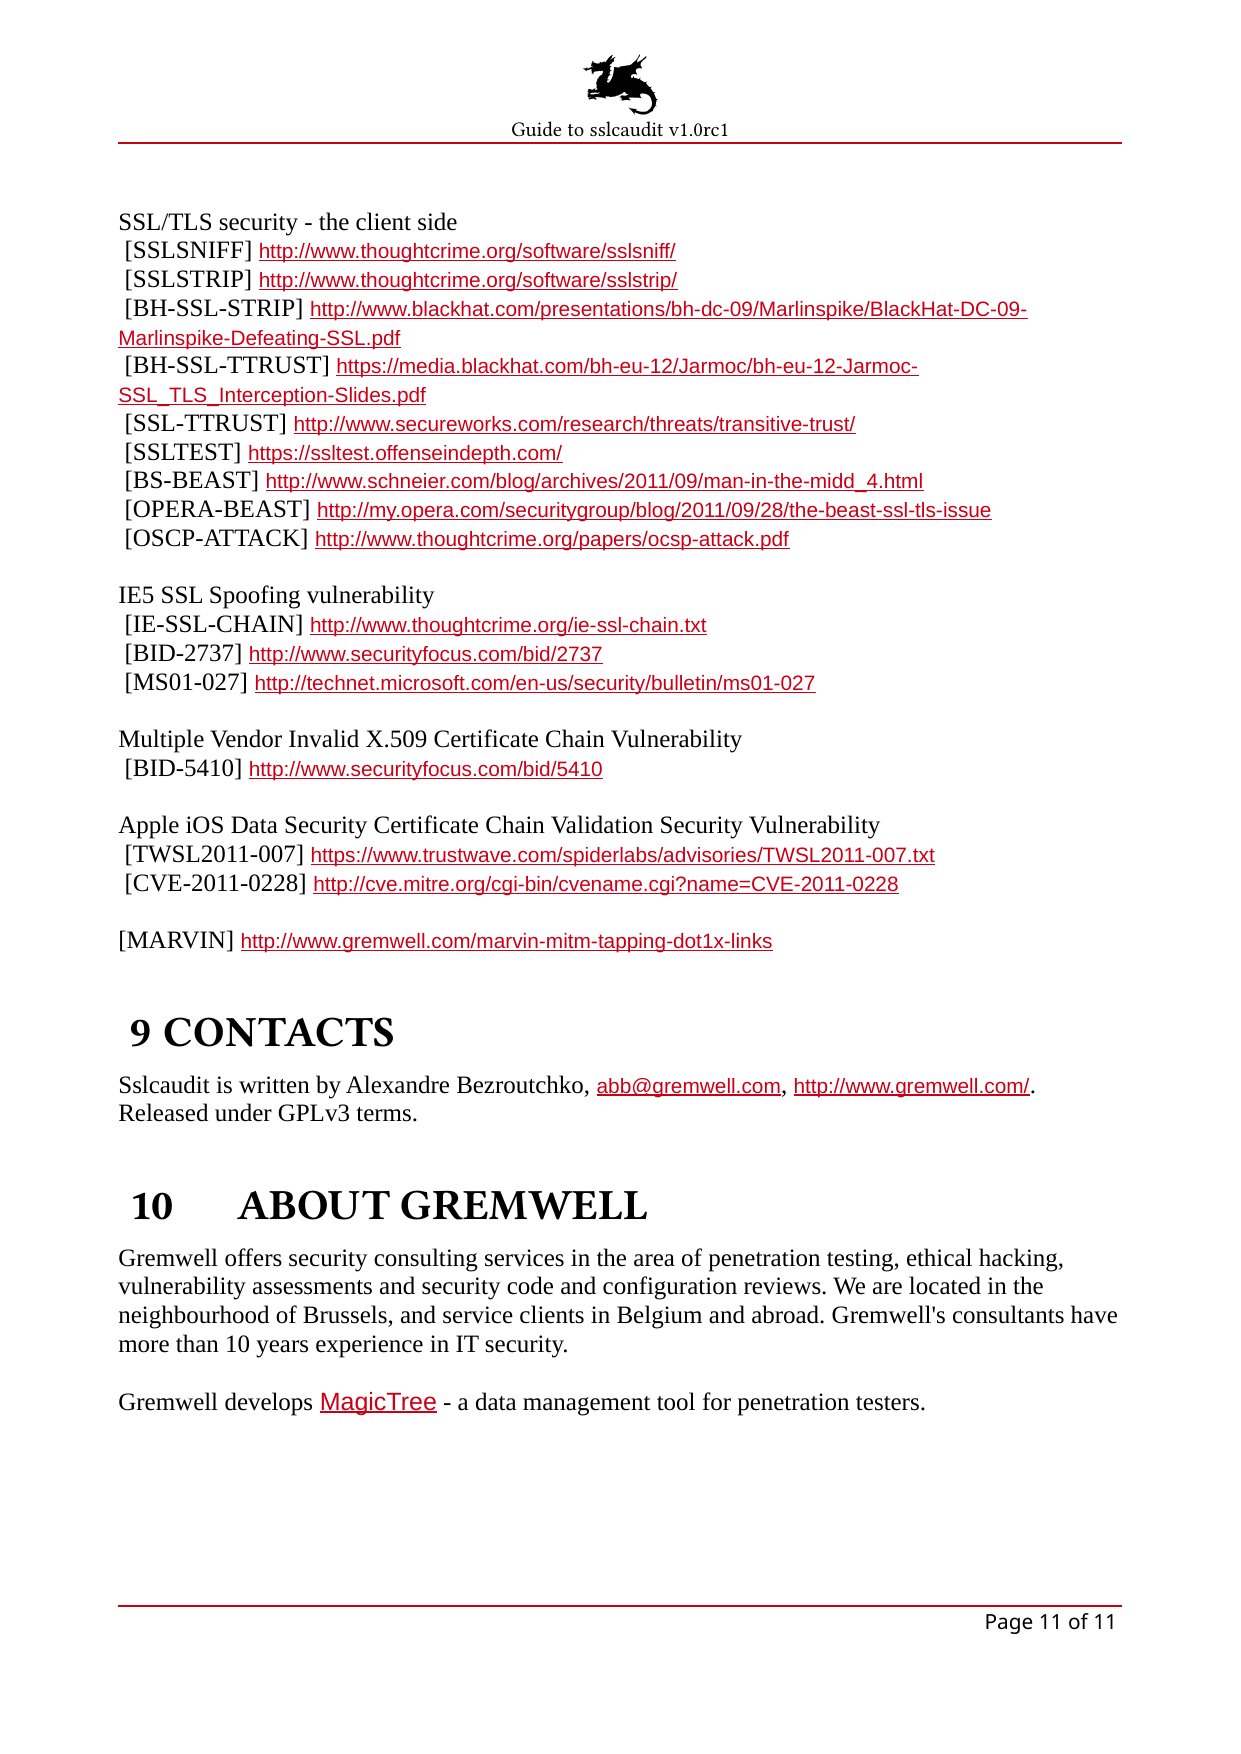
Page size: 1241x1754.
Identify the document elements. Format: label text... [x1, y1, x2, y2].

text [SSLTEST] https://ssltest.offenseindepth.com/ [118, 437, 1122, 466]
text [OSCP-ATTACK] http://www.thoughtcrime.org/papers/ocsp-attack.pdf [118, 523, 1122, 552]
text IE5 SSL Spoofing vulnerability [118, 581, 1122, 609]
text [SSL-TTRUST] http://www.secureworks.com/research/threats/transitive-trust/ [118, 408, 1122, 437]
text Apple iOS Data Security Certificate Chain Validation Security Vulnerability [118, 811, 1122, 839]
text [BH-SSL-TTRUST] https://media.blackhat.com/bh-eu-12/Jarmoc/bh-eu-12-Jarmoc-SSL_TLS_Interception-Slides.pdf [118, 351, 1122, 408]
subtitle CONTACTS [118, 1008, 1122, 1057]
text [TWSL2011-007] https://www.trustwave.com/spiderlabs/advisories/TWSL2011-007.txt [118, 839, 1122, 868]
text [BID-2737] http://www.securityfocus.com/bid/2737 [118, 638, 1122, 667]
text [MS01-027] http://technet.microsoft.com/en-us/security/bulletin/ms01-027 [118, 667, 1122, 696]
text [CVE-2011-0228] http://cve.mitre.org/cgi-bin/cvename.cgi?name=CVE-2011-0228 [118, 868, 1122, 897]
text Gremwell develops MagicTree - a data management tool for penetration testers. [118, 1386, 1122, 1415]
text [SSLSTRIP] http://www.thoughtcrime.org/software/sslstrip/ [118, 264, 1122, 293]
picture [582, 54, 658, 115]
text [IE-SSL-CHAIN] http://www.thoughtcrime.org/ie-ssl-chain.txt [118, 609, 1122, 638]
text Multiple Vendor Invalid X.509 Certificate Chain Vulnerability [118, 724, 1122, 753]
text [BH-SSL-STRIP] http://www.blackhat.com/presentations/bh-dc-09/Marlinspike/BlackHat-DC-09-Marlinspike-Defeating-SSL.pdf [118, 293, 1122, 351]
text [BS-BEAST] http://www.schneier.com/blog/archives/2011/09/man-in-the-midd_4.html [118, 466, 1122, 494]
text [OPERA-BEAST] http://my.opera.com/securitygroup/blog/2011/09/28/the-beast-ssl-tls-issue [118, 494, 1122, 523]
text SSL/TLS security - the client side [118, 207, 1122, 236]
text Gremwell offers security consulting services in the area of penetration testing, ethical hacking, vulnerability assessments and security code and configuration reviews. We are located in the neighbourhood of Brussels, and service clients in Belgium and abroad. Gremwell's consultants have more than 10 years experience in IT security. [118, 1243, 1122, 1358]
text [MARVIN] http://www.gremwell.com/marvin-mitm-tapping-dot1x-links [118, 926, 1122, 954]
text [SSLSNIFF] http://www.thoughtcrime.org/software/sslsniff/ [118, 236, 1122, 264]
subtitle ABOUT GREMWELL [118, 1181, 1122, 1230]
text [BID-5410] http://www.securityfocus.com/bid/5410 [118, 753, 1122, 782]
text Sslcaudit is written by Alexandre Bezroutchko, abb@gremwell.com, http://www.gremwell.com/. Released under GPLv3 terms. [118, 1070, 1122, 1127]
